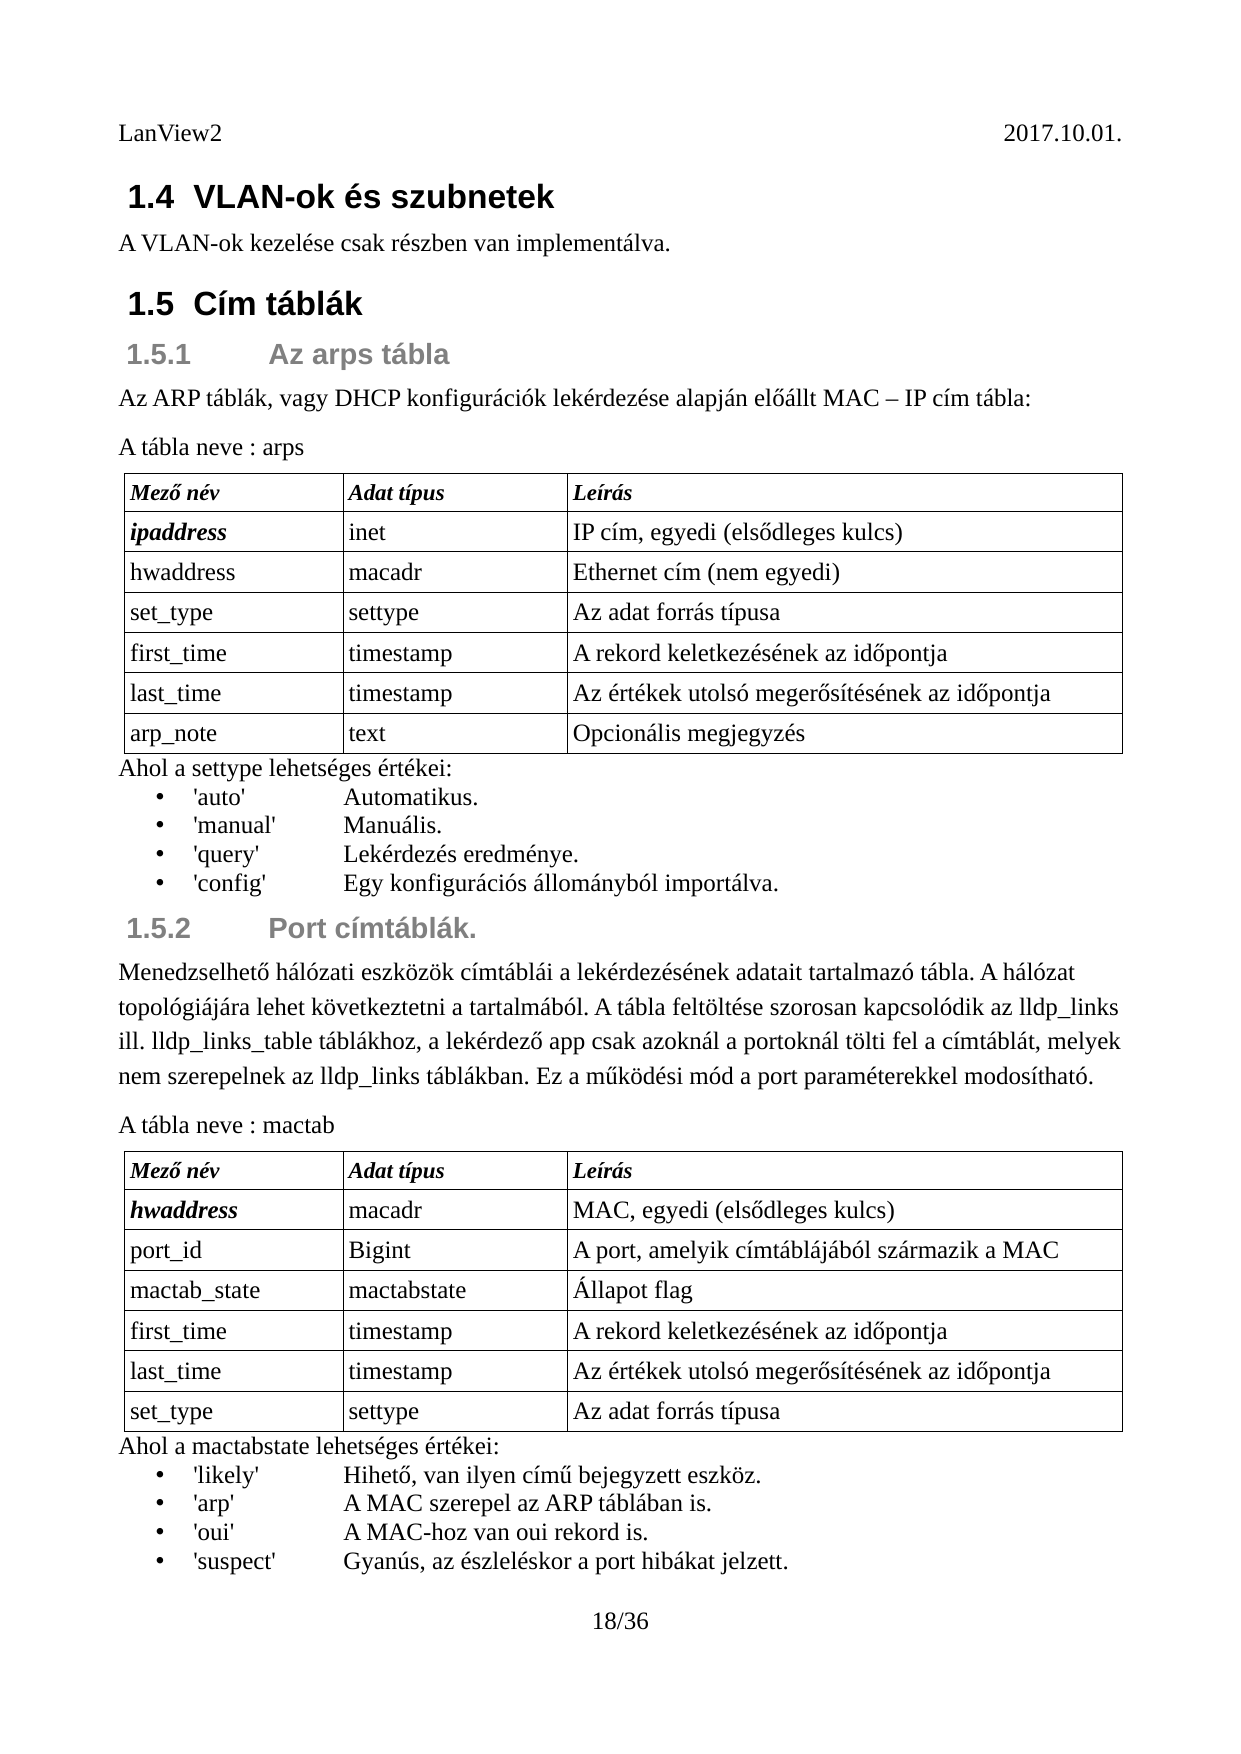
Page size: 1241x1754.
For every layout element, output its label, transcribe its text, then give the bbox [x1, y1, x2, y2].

table_cell ipaddress [125, 512, 343, 551]
text A VLAN-ok kezelése csak részben van implementálva. [118, 228, 1122, 257]
table_cell first_time [125, 633, 343, 672]
table_header Adat típus [344, 474, 567, 511]
table_cell text [344, 714, 567, 753]
table_cell A port, amelyik címtáblájából származik a MAC [568, 1230, 1122, 1270]
table_cell Az értékek utolsó megerősítésének az időpontja [568, 673, 1122, 713]
table_header Mező név [125, 474, 343, 511]
table_cell last_time [125, 673, 343, 713]
table_cell Az adat forrás típusa [568, 593, 1122, 632]
table_cell set_type [125, 1392, 343, 1431]
table_cell MAC, egyedi (elsődleges kulcs) [568, 1190, 1122, 1229]
list 'arp' A MAC szerepel az ARP táblában is. [156, 1488, 1122, 1517]
table_cell macadr [344, 1190, 567, 1229]
table_cell timestamp [344, 1311, 567, 1350]
text A tábla neve : arps [118, 432, 1122, 461]
table_cell settype [344, 1392, 567, 1431]
table_cell inet [344, 512, 567, 551]
table_cell Ethernet cím (nem egyedi) [568, 552, 1122, 592]
table_cell IP cím, egyedi (elsődleges kulcs) [568, 512, 1122, 551]
table_cell last_time [125, 1351, 343, 1391]
table_cell arp_note [125, 714, 343, 753]
table_cell hwaddress [125, 552, 343, 592]
table_header Adat típus [344, 1152, 567, 1189]
table_cell A rekord keletkezésének az időpontja [568, 633, 1122, 672]
table_header Leírás [568, 474, 1122, 511]
list 'config' Egy konfigurációs állományból importálva. [156, 868, 1122, 897]
list 'oui' A MAC-hoz van oui rekord is. [156, 1517, 1122, 1546]
table_cell Az adat forrás típusa [568, 1392, 1122, 1431]
subtitle Az arps tábla [118, 337, 1122, 370]
list 'auto' Automatikus. [156, 782, 1122, 811]
table_cell Opcionális megjegyzés [568, 714, 1122, 753]
table_cell Bigint [344, 1230, 567, 1270]
table_cell mactabstate [344, 1271, 567, 1310]
subtitle VLAN-ok és szubnetek [118, 177, 1122, 216]
text Menedzselhető hálózati eszközök címtáblái a lekérdezésének adatait tartalmazó tábla. A hálózat topológiájára lehet következtetni a tartalmából. A tábla feltöltése szorosan kapcsolódik az lldp_links ill. lldp_links_table táblákhoz, a lekérdező app csak azoknál a portoknál tölti fel a címtáblát, melyek nem szerepelnek az lldp_links táblákban. Ez a működési mód a port paraméterekkel modosítható. [118, 957, 1122, 1089]
table_cell hwaddress [125, 1190, 343, 1229]
table_header Leírás [568, 1152, 1122, 1189]
table_cell timestamp [344, 1351, 567, 1391]
subtitle Port címtáblák. [118, 911, 1122, 945]
list 'query' Lekérdezés eredménye. [156, 839, 1122, 868]
text Ahol a mactabstate lehetséges értékei: [118, 1431, 1122, 1460]
text Az ARP táblák, vagy DHCP konfigurációk lekérdezése alapján előállt MAC – IP cím tábla: [118, 383, 1122, 412]
table_cell Állapot flag [568, 1271, 1122, 1310]
subtitle Cím táblák [118, 283, 1122, 322]
table_cell timestamp [344, 673, 567, 713]
table_cell mactab_state [125, 1271, 343, 1310]
text A tábla neve : mactab [118, 1110, 1122, 1139]
table_cell port_id [125, 1230, 343, 1270]
list 'likely' Hihető, van ilyen című bejegyzett eszköz. [156, 1460, 1122, 1488]
table_cell timestamp [344, 633, 567, 672]
table_cell settype [344, 593, 567, 632]
table_cell Az értékek utolsó megerősítésének az időpontja [568, 1351, 1122, 1391]
list 'suspect' Gyanús, az észleléskor a port hibákat jelzett. [156, 1546, 1122, 1575]
list 'manual' Manuális. [156, 811, 1122, 839]
table_header Mező név [125, 1152, 343, 1189]
table_cell set_type [125, 593, 343, 632]
table_cell A rekord keletkezésének az időpontja [568, 1311, 1122, 1350]
text Ahol a settype lehetséges értékei: [118, 753, 1122, 782]
table_cell first_time [125, 1311, 343, 1350]
table_cell macadr [344, 552, 567, 592]
